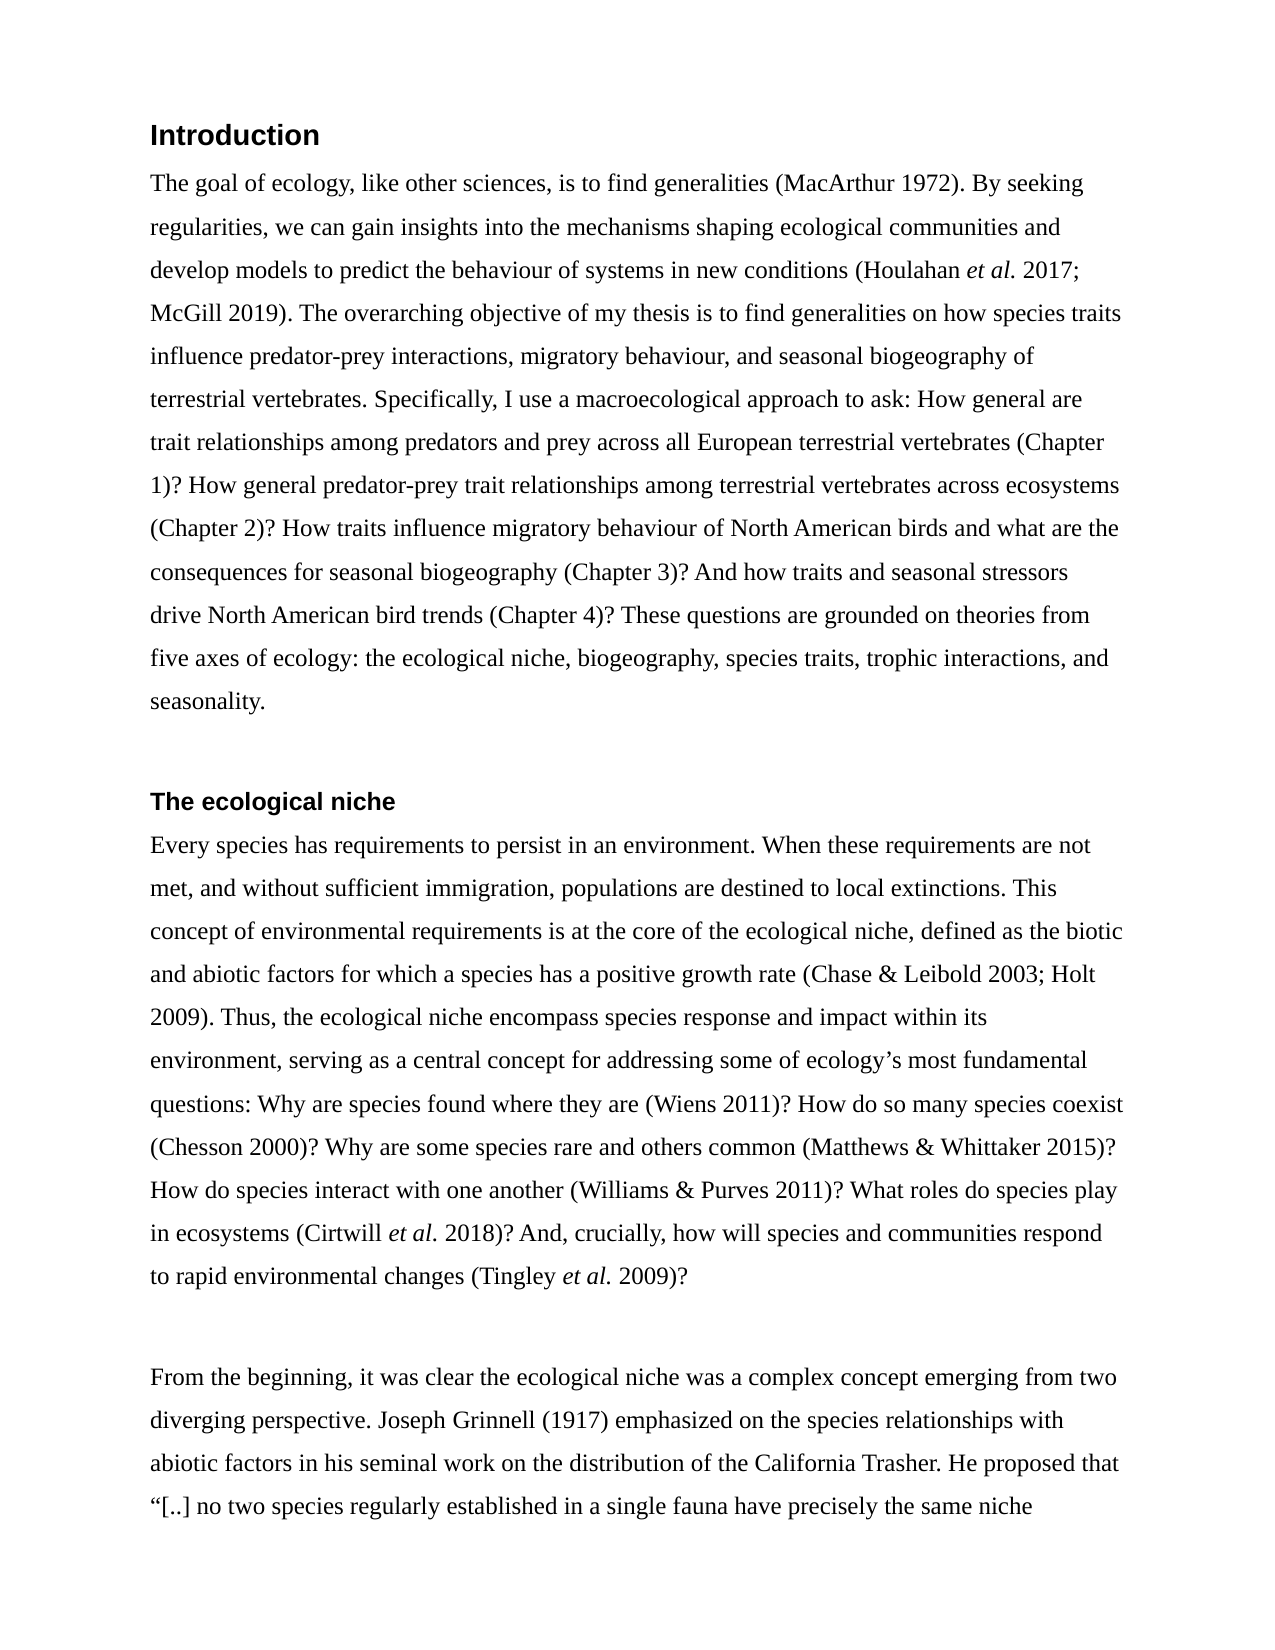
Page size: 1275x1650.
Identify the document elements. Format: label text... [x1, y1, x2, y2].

subtitle The ecological niche [150, 787, 1125, 816]
subtitle Introduction [150, 118, 1125, 152]
text From the beginning, it was clear the ecological niche was a complex concept emerging from two diverging perspective. Joseph Grinnell (1917) emphasized on the species relationships with abiotic factors in his seminal work on the distribution of the California Trasher. He proposed that “[..] no two species regularly established in a single fauna have precisely the same niche [150, 1362, 1125, 1520]
text Every species has requirements to persist in an environment. When these requirements are not met, and without sufficient immigration, populations are destined to local extinctions. This concept of environmental requirements is at the core of the ecological niche, defined as the biotic and abiotic factors for which a species has a positive growth rate (Chase & Leibold 2003; Holt 2009). Thus, the ecological niche encompass species response and impact within its environment, serving as a central concept for addressing some of ecology’s most fundamental questions: Why are species found where they are (Wiens 2011)? How do so many species coexist (Chesson 2000)? Why are some species rare and others common (Matthews & Whittaker 2015)? How do species interact with one another (Williams & Purves 2011)? What roles do species play in ecosystems (Cirtwill et al. 2018)? And, crucially, how will species and communities respond to rapid environmental changes (Tingley et al. 2009)? [150, 830, 1125, 1290]
text The goal of ecology, like other sciences, is to find generalities (MacArthur 1972). By seeking regularities, we can gain insights into the mechanisms shaping ecological communities and develop models to predict the behaviour of systems in new conditions (Houlahan et al. 2017; McGill 2019). The overarching objective of my thesis is to find generalities on how species traits influence predator-prey interactions, migratory behaviour, and seasonal biogeography of terrestrial vertebrates. Specifically, I use a macroecological approach to ask: How general are trait relationships among predators and prey across all European terrestrial vertebrates (Chapter 1)? How general predator-prey trait relationships among terrestrial vertebrates across ecosystems (Chapter 2)? How traits influence migratory behaviour of North American birds and what are the consequences for seasonal biogeography (Chapter 3)? And how traits and seasonal stressors drive North American bird trends (Chapter 4)? These questions are grounded on theories from five axes of ecology: the ecological niche, biogeography, species traits, trophic interactions, and seasonality. [150, 168, 1125, 715]
